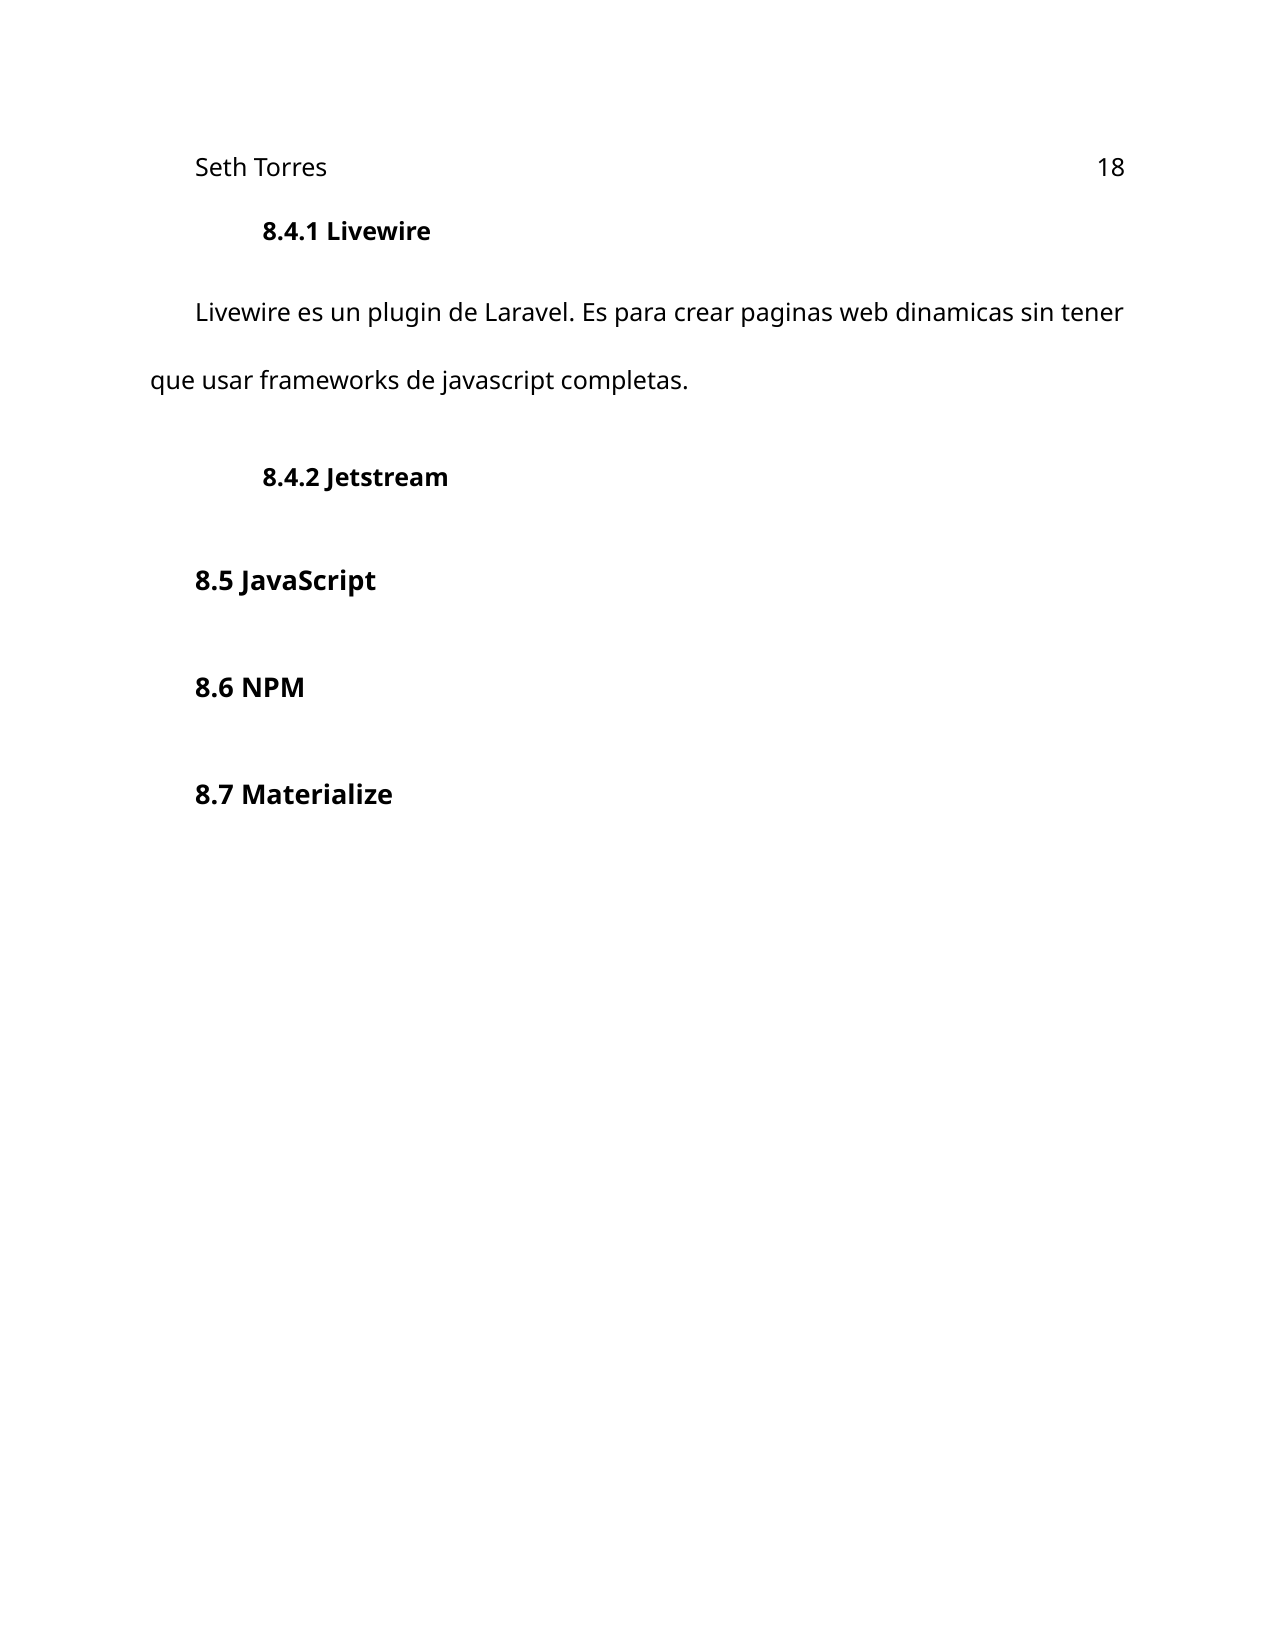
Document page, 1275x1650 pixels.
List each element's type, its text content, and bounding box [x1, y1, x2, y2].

subtitle Materialize [150, 775, 1125, 812]
subtitle JavaScript [150, 561, 1125, 598]
text Livewire es un plugin de Laravel. Es para crear paginas web dinamicas sin tener que usar frameworks de javascript completas. [150, 294, 1125, 396]
subtitle NPM [150, 668, 1125, 705]
subtitle Livewire [262, 213, 1125, 248]
subtitle Jetstream [262, 459, 1125, 494]
